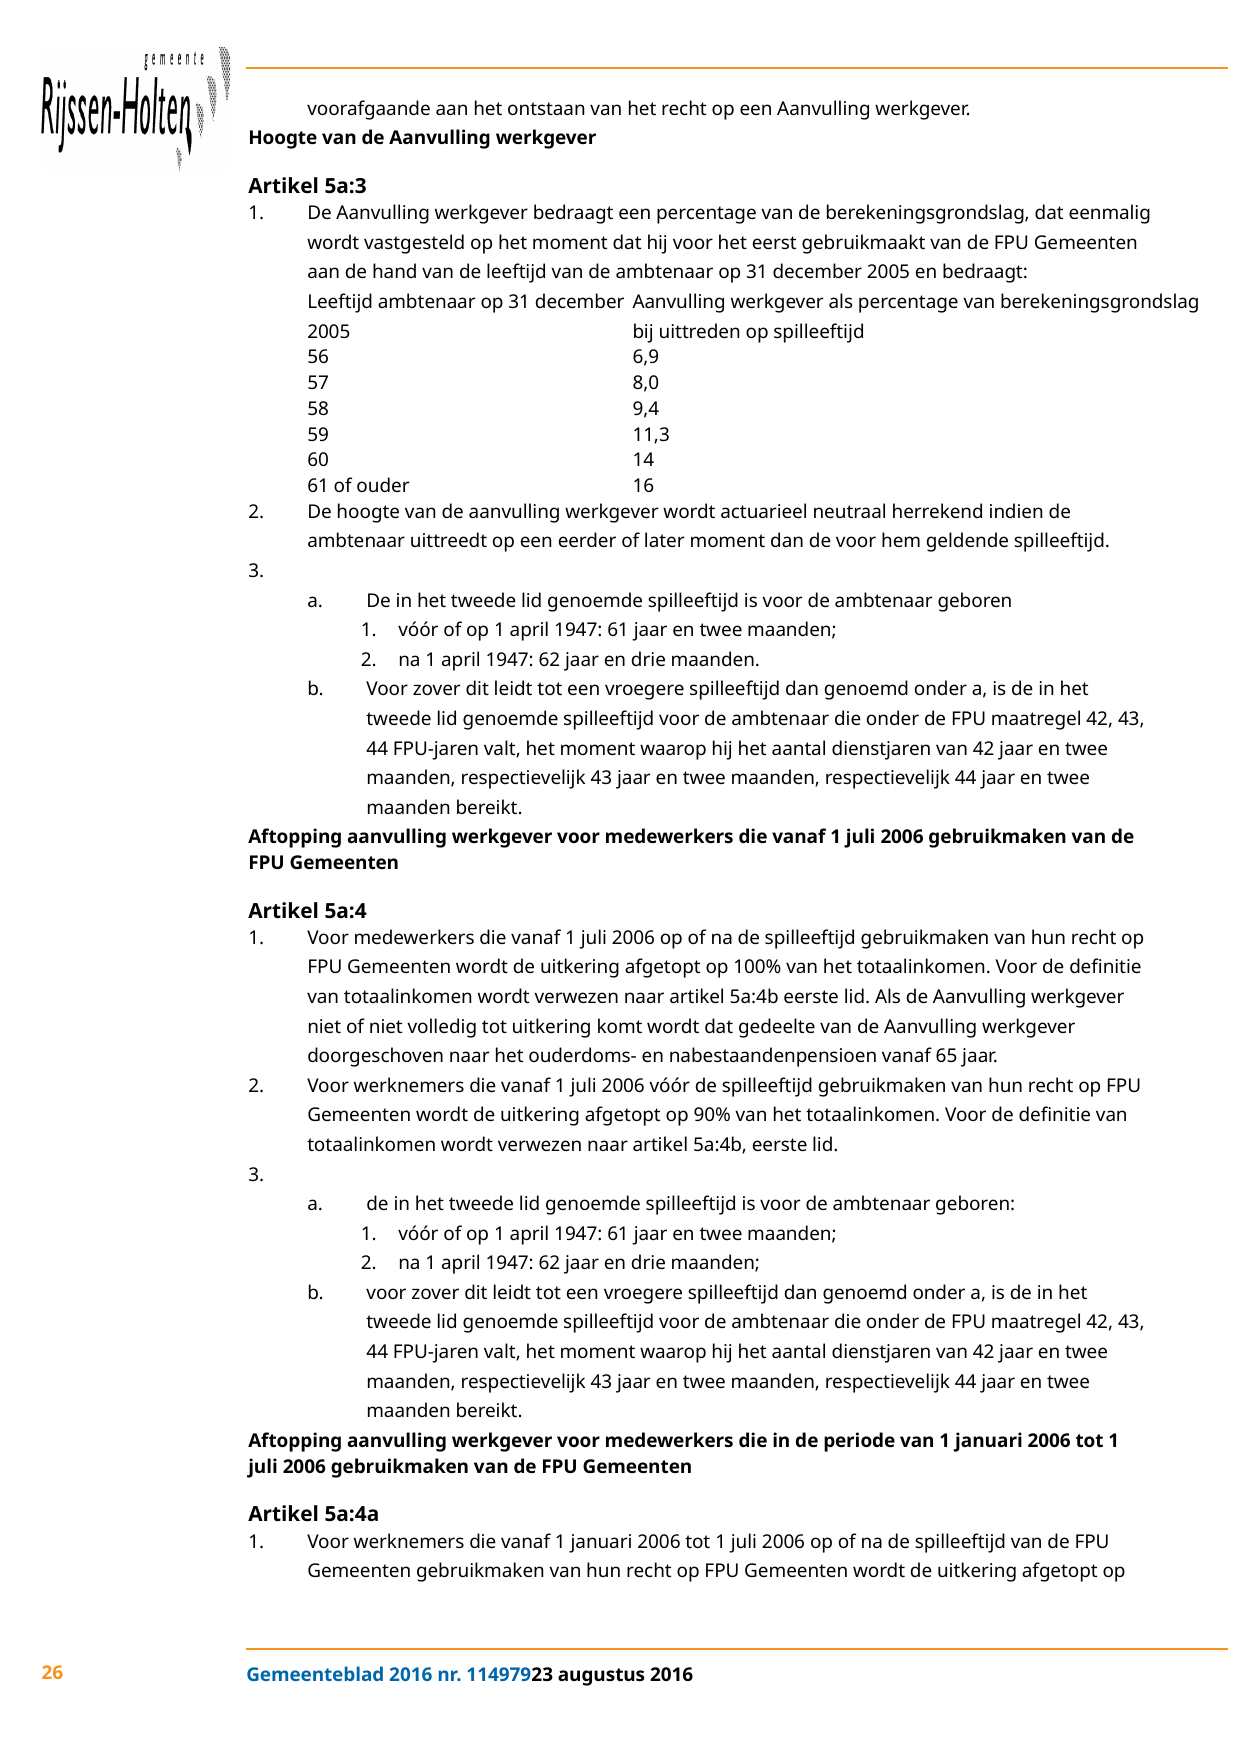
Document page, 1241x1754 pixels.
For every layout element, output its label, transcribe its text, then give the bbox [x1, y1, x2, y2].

list Voor werknemers die vanaf 1 juli 2006 vóór de spilleeftijd gebruikmaken van hun recht op FPU Gemeenten wordt de uitkering afgetopt op 90% van het totaalinkomen. Voor de definitie van totaalinkomen wordt verwezen naar artikel 5a:4b, eerste lid. [248, 1072, 1152, 1157]
table_cell 16 [632, 472, 1211, 498]
list De in het tweede lid genoemde spilleeftijd is voor de ambtenaar geboren [307, 587, 1152, 612]
text Artikel 5a:4 [248, 896, 1152, 924]
table_cell 6,9 [632, 344, 1211, 369]
text Artikel 5a:3 [248, 171, 1152, 199]
list de in het tweede lid genoemde spilleeftijd is voor de ambtenaar geboren: [307, 1190, 1152, 1216]
list na 1 april 1947: 62 jaar en drie maanden. [361, 646, 1152, 672]
table_cell 58 [307, 395, 632, 421]
text Artikel 5a:4a [248, 1499, 1152, 1528]
picture [41, 47, 231, 172]
list vóór of op 1 april 1947: 61 jaar en twee maanden; [361, 616, 1152, 642]
list De hoogte van de aanvulling werkgever wordt actuarieel neutraal herrekend indien de ambtenaar uittreedt op een eerder of later moment dan de voor hem geldende spilleeftijd. [248, 498, 1152, 553]
table_cell 11,3 [632, 421, 1211, 446]
table_cell 56 [307, 344, 632, 369]
list De Aanvulling werkgever bedraagt een percentage van de berekeningsgrondslag, dat eenmalig wordt vastgesteld op het moment dat hij voor het eerst gebruikmaakt van de FPU Gemeenten aan de hand van de leeftijd van de ambtenaar op 31 december 2005 en bedraagt: [248, 199, 1152, 284]
list Voor zover dit leidt tot een vroegere spilleeftijd dan genoemd onder a, is de in het tweede lid genoemde spilleeftijd voor de ambtenaar die onder de FPU maatregel 42, 43, 44 FPU-jaren valt, het moment waarop hij het aantal dienstjaren van 42 jaar en twee maanden, respectievelijk 43 jaar en twee maanden, respectievelijk 44 jaar en twee maanden bereikt. [307, 676, 1152, 819]
table_cell 60 [307, 446, 632, 472]
table_cell 8,0 [632, 369, 1211, 395]
table_cell 59 [307, 421, 632, 446]
text Hoogte van de Aanvulling werkgever [248, 124, 1152, 150]
table_cell 14 [632, 446, 1211, 472]
list Voor medewerkers die vanaf 1 juli 2006 op of na de spilleeftijd gebruikmaken van hun recht op FPU Gemeenten wordt de uitkering afgetopt op 100% van het totaalinkomen. Voor de definitie van totaalinkomen wordt verwezen naar artikel 5a:4b eerste lid. Als de Aanvulling werkgever niet of niet volledig tot uitkering komt wordt dat gedeelte van de Aanvulling werkgever doorgeschoven naar het ouderdoms- en nabestaandenpensioen vanaf 65 jaar. [248, 924, 1152, 1068]
list voor zover dit leidt tot een vroegere spilleeftijd dan genoemd onder a, is de in het tweede lid genoemde spilleeftijd voor de ambtenaar die onder de FPU maatregel 42, 43, 44 FPU-jaren valt, het moment waarop hij het aantal dienstjaren van 42 jaar en twee maanden, respectievelijk 43 jaar en twee maanden, respectievelijk 44 jaar en twee maanden bereikt. [307, 1279, 1152, 1423]
list voorafgaande aan het ontstaan van het recht op een Aanvulling werkgever. [248, 95, 1152, 121]
text Aftopping aanvulling werkgever voor medewerkers die in de periode van 1 januari 2006 tot 1 juli 2006 gebruikmaken van de FPU Gemeenten [248, 1427, 1152, 1478]
list Voor werknemers die vanaf 1 januari 2006 tot 1 juli 2006 op of na de spilleeftijd van de FPU Gemeenten gebruikmaken van hun recht op FPU Gemeenten wordt de uitkering afgetopt op [248, 1528, 1152, 1583]
list vóór of op 1 april 1947: 61 jaar en twee maanden; [361, 1220, 1152, 1246]
text Aftopping aanvulling werkgever voor medewerkers die vanaf 1 juli 2006 gebruikmaken van de FPU Gemeenten [248, 823, 1152, 875]
list na 1 april 1947: 62 jaar en drie maanden; [361, 1249, 1152, 1275]
table_header Leeftijd ambtenaar op 31 december 2005 [307, 288, 632, 343]
table_header Aanvulling werkgever als percentage van berekeningsgrondslag bij uittreden op spilleeftijd [632, 288, 1211, 343]
table_cell 61 of ouder [307, 472, 632, 498]
table_cell 9,4 [632, 395, 1211, 421]
table_cell 57 [307, 369, 632, 395]
